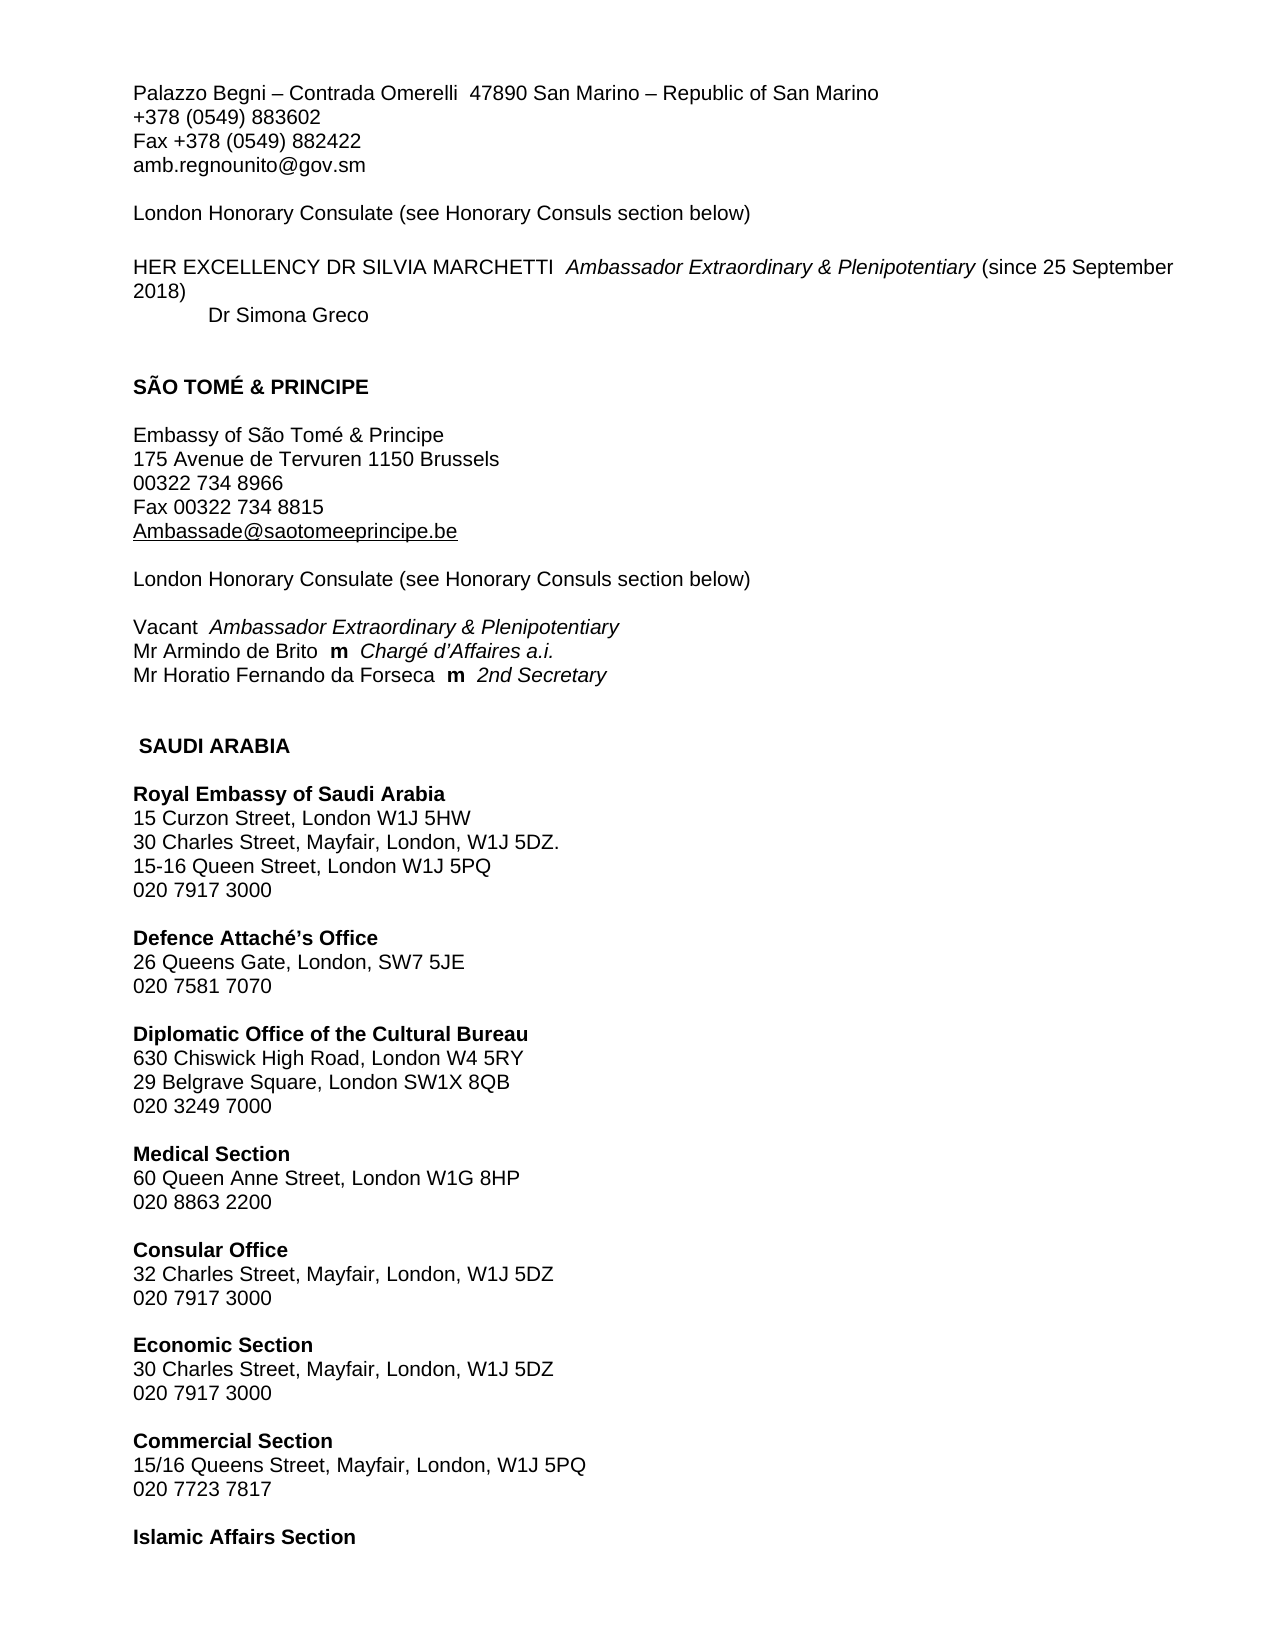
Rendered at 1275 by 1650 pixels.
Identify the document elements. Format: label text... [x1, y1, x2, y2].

text 30 Charles Street, Mayfair, London, W1J 5DZ. [133, 830, 1181, 854]
text Vacant Ambassador Extraordinary & Plenipotentiary [133, 614, 1181, 638]
text Fax 00322 734 8815 [133, 495, 1181, 519]
text 020 8863 2200 [133, 1189, 1181, 1213]
text 26 Queens Gate, London, SW7 5JE [133, 950, 1181, 974]
text Embassy of São Tomé & Principe [133, 423, 1181, 447]
text 60 Queen Anne Street, London W1G 8HP [133, 1166, 1181, 1189]
text 32 Charles Street, Mayfair, London, W1J 5DZ [133, 1261, 1181, 1285]
text Palazzo Begni – Contrada Omerelli 47890 San Marino – Republic of San Marino [133, 81, 1181, 105]
text Dr Simona Greco [133, 303, 1181, 327]
text Medical Section [133, 1142, 1181, 1166]
text Consular Office [133, 1237, 1181, 1261]
text Mr Horatio Fernando da Forseca m 2nd Secretary [133, 662, 1181, 686]
text Islamic Affairs Section [133, 1525, 1181, 1549]
text Economic Section [133, 1333, 1181, 1357]
text Fax +378 (0549) 882422 [133, 129, 1181, 153]
text 020 7917 3000 [133, 878, 1181, 902]
text 30 Charles Street, Mayfair, London, W1J 5DZ [133, 1357, 1181, 1381]
text 15 Curzon Street, London W1J 5HW [133, 806, 1181, 830]
text 175 Avenue de Tervuren 1150 Brussels [133, 447, 1181, 471]
table_header [751, 734, 1053, 782]
text 15/16 Queens Street, Mayfair, London, W1J 5PQ [133, 1453, 1181, 1477]
text 020 7581 7070 [133, 974, 1181, 998]
text 15-16 Queen Street, London W1J 5PQ [133, 854, 1181, 878]
text Mr Armindo de Brito m Chargé d’Affaires a.i. [133, 638, 1181, 662]
text 29 Belgrave Square, London SW1X 8QB [133, 1070, 1181, 1094]
text HER EXCELLENCY DR SILVIA MARCHETTI Ambassador Extraordinary & Plenipotentiary (since 25 September 2018) [133, 255, 1181, 303]
text 020 3249 7000 [133, 1094, 1181, 1118]
text Royal Embassy of Saudi Arabia [133, 782, 1181, 806]
text amb.regnounito@gov.sm [133, 153, 1181, 177]
table_header [697, 734, 751, 782]
text 630 Chiswick High Road, London W4 5RY [133, 1046, 1181, 1070]
text 020 7723 7817 [133, 1477, 1181, 1501]
text +378 (0549) 883602 [133, 105, 1181, 129]
text Defence Attaché’s Office [133, 926, 1181, 950]
table_header [1053, 734, 1275, 782]
text 020 7917 3000 [133, 1381, 1181, 1405]
text Ambassade@saotomeeprincipe.be [133, 519, 1181, 543]
text Diplomatic Office of the Cultural Bureau [133, 1022, 1181, 1046]
text London Honorary Consulate (see Honorary Consuls section below) [133, 567, 1181, 591]
text London Honorary Consulate (see Honorary Consuls section below) [133, 201, 1181, 225]
text Commercial Section [133, 1429, 1181, 1453]
text SÃO TOMÉ & PRINCIPE [133, 375, 1181, 399]
table_header SAUDI ARABIA [122, 734, 697, 782]
text 00322 734 8966 [133, 471, 1181, 495]
text 020 7917 3000 [133, 1285, 1181, 1309]
